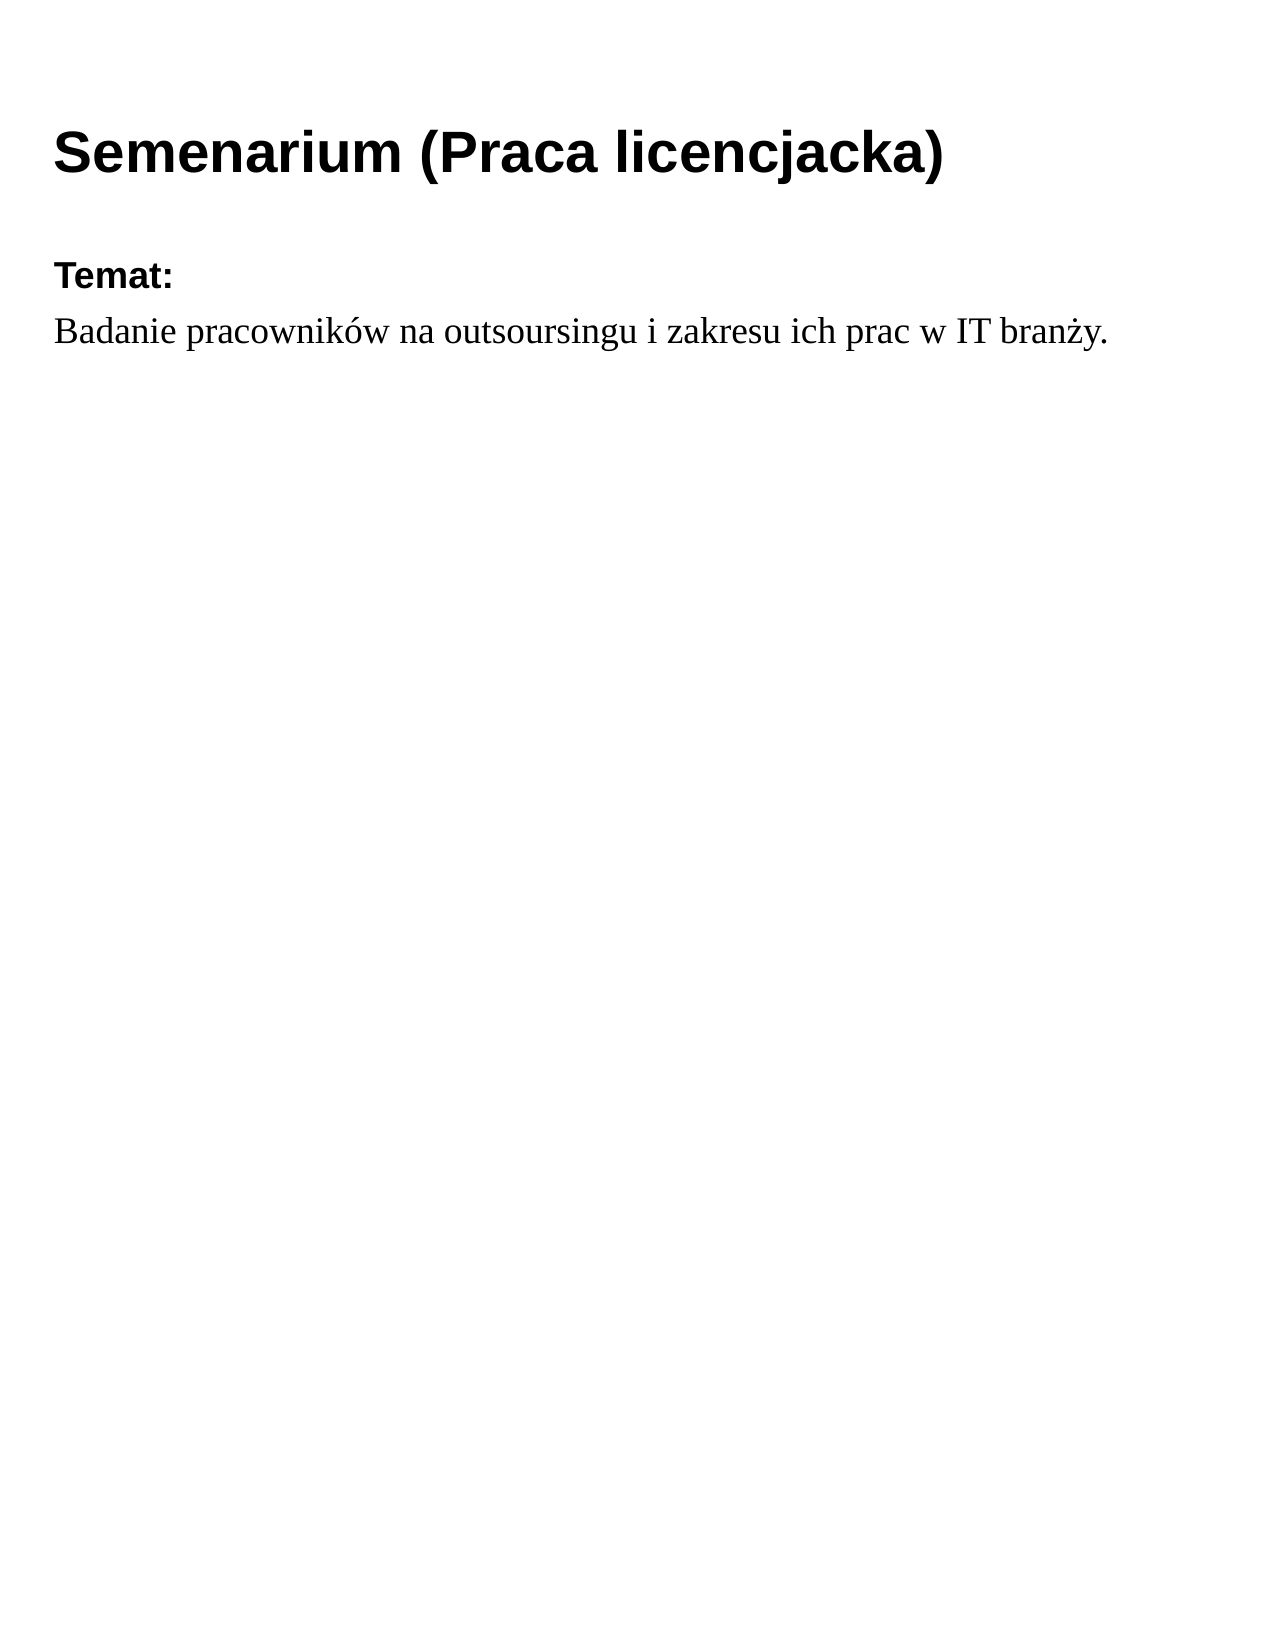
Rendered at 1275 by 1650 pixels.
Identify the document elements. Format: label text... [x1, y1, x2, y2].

text Badanie pracowników na outsoursingu i zakresu ich prac w IT branży. [54, 309, 1225, 352]
subtitle Temat: [54, 253, 1225, 296]
title Semenarium (Praca licencjacka) [54, 118, 1225, 185]
